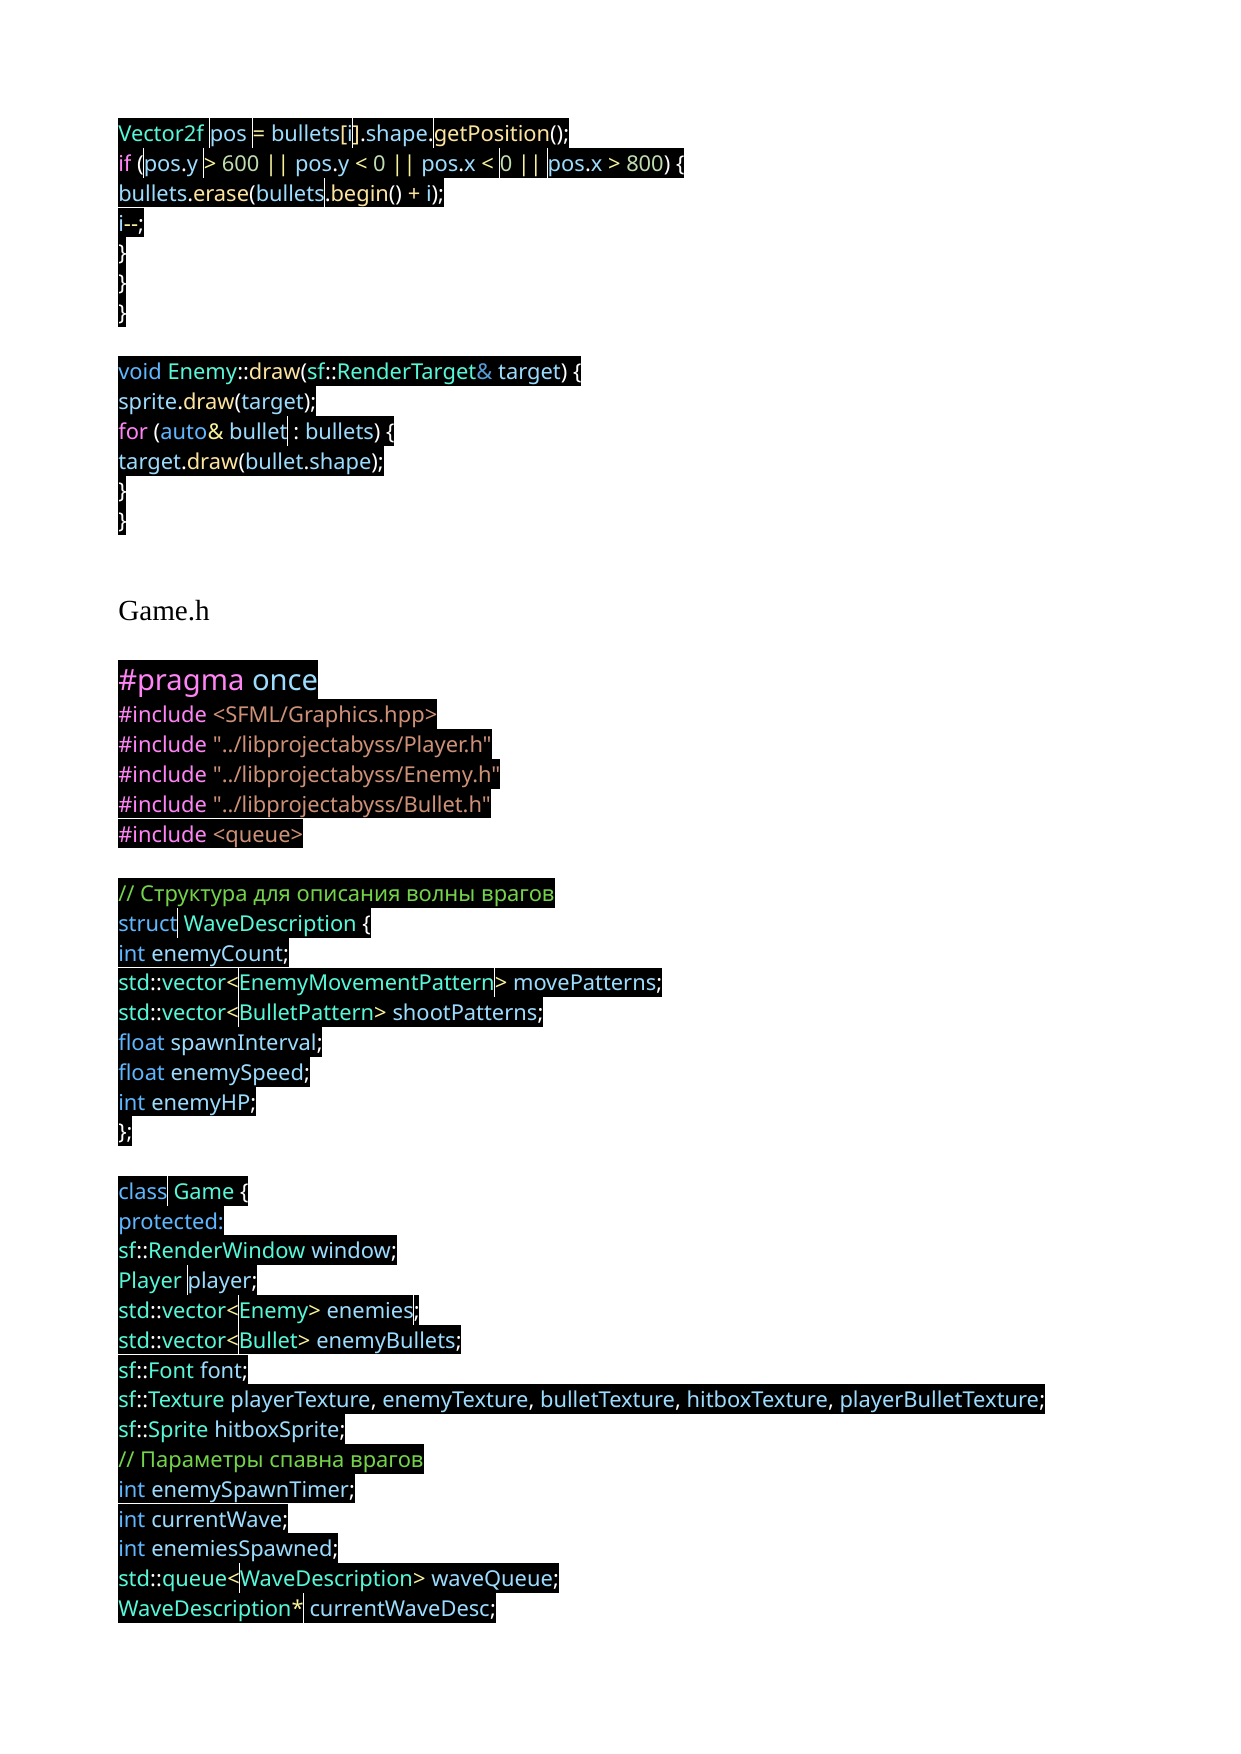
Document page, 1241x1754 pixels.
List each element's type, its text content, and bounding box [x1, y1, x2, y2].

text } [118, 476, 1122, 505]
text WaveDescription* currentWaveDesc; [118, 1593, 1122, 1623]
text } [118, 237, 1122, 267]
text #include <queue> [118, 818, 1122, 848]
text std::vector<Enemy> enemies; [118, 1295, 1122, 1325]
text Player player; [118, 1265, 1122, 1295]
text if (pos.y > 600 || pos.y < 0 || pos.x < 0 || pos.x > 800) { [118, 148, 1122, 178]
text int enemiesSpawned; [118, 1533, 1122, 1563]
text #include <SFML/Graphics.hpp> [118, 699, 1122, 729]
text sf::Texture playerTexture, enemyTexture, bulletTexture, hitboxTexture, playerBulletTexture; [118, 1384, 1122, 1414]
text #include "../libprojectabyss/Bullet.h" [118, 789, 1122, 818]
text bullets.erase(bullets.begin() + i); [118, 178, 1122, 207]
text class Game { [118, 1176, 1122, 1206]
text sprite.draw(target); [118, 386, 1122, 416]
text void Enemy::draw(sf::RenderTarget& target) { [118, 356, 1122, 386]
text sf::RenderWindow window; [118, 1235, 1122, 1265]
text std::vector<EnemyMovementPattern> movePatterns; [118, 967, 1122, 997]
text // Параметры спавна врагов [118, 1444, 1122, 1474]
text i--; [118, 207, 1122, 237]
text for (auto& bullet : bullets) { [118, 416, 1122, 446]
text #include "../libprojectabyss/Enemy.h" [118, 759, 1122, 789]
text Vector2f pos = bullets[i].shape.getPosition(); [118, 118, 1122, 148]
text std::vector<Bullet> enemyBullets; [118, 1325, 1122, 1354]
text std::queue<WaveDescription> waveQueue; [118, 1563, 1122, 1593]
text std::vector<BulletPattern> shootPatterns; [118, 997, 1122, 1027]
text sf::Sprite hitboxSprite; [118, 1414, 1122, 1444]
text int enemyHP; [118, 1087, 1122, 1116]
text } [118, 505, 1122, 535]
text float enemySpeed; [118, 1057, 1122, 1087]
text int currentWave; [118, 1503, 1122, 1533]
text float spawnInterval; [118, 1027, 1122, 1057]
text target.draw(bullet.shape); [118, 446, 1122, 476]
text #include "../libprojectabyss/Player.h" [118, 729, 1122, 759]
text Game.h #pragma once [118, 593, 1122, 699]
text int enemySpawnTimer; [118, 1474, 1122, 1503]
text sf::Font font; [118, 1354, 1122, 1384]
text int enemyCount; [118, 938, 1122, 967]
text protected: [118, 1206, 1122, 1235]
text // Структура для описания волны врагов [118, 878, 1122, 908]
text } [118, 297, 1122, 327]
text struct WaveDescription { [118, 908, 1122, 938]
text } [118, 267, 1122, 297]
text }; [118, 1116, 1122, 1146]
